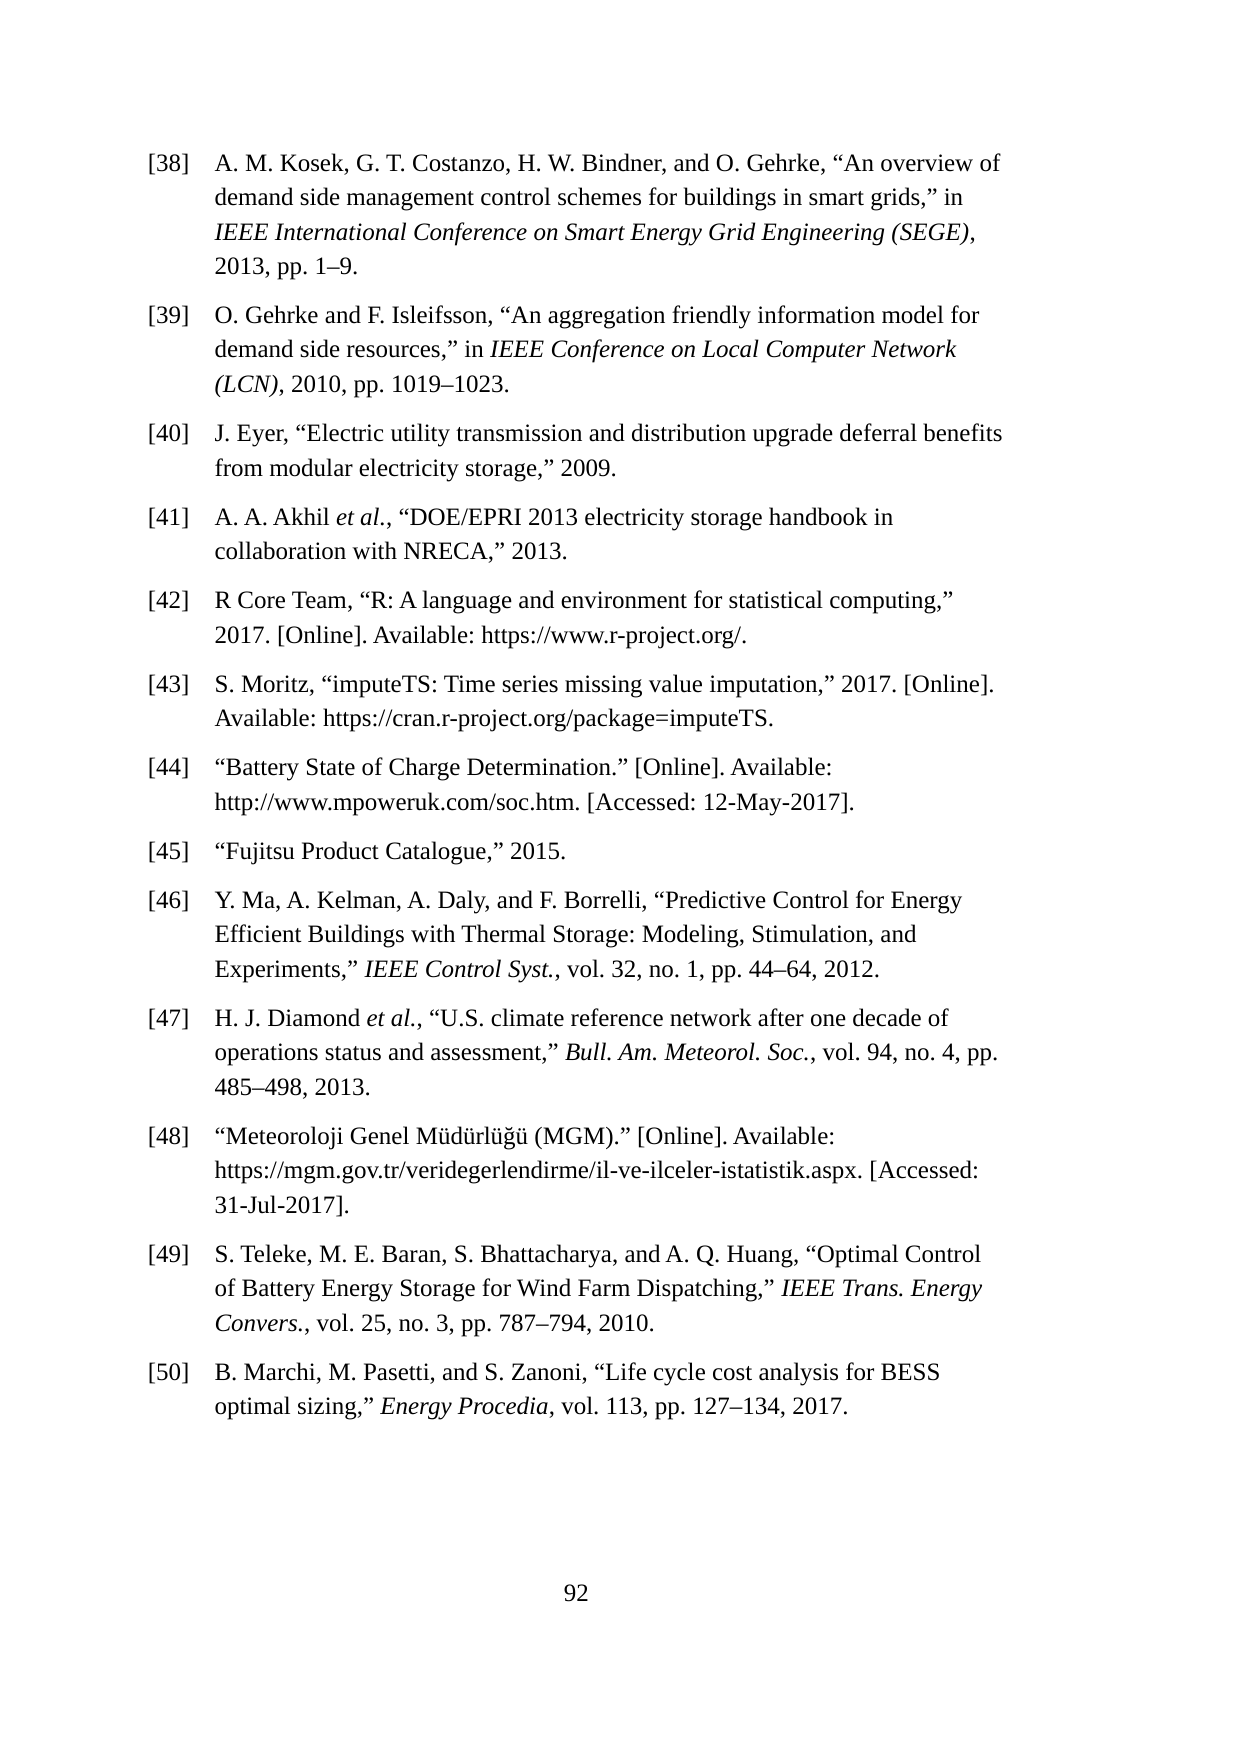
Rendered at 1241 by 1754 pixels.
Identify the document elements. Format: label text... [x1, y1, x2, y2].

text [46] Y. Ma, A. Kelman, A. Daly, and F. Borrelli, “Predictive Control for Energy Efficient Buildings with Thermal Storage: Modeling, Stimulation, and Experiments,” IEEE Control Syst., vol. 32, no. 1, pp. 44–64, 2012. [148, 885, 1004, 983]
text [41] A. A. Akhil et al., “DOE/EPRI 2013 electricity storage handbook in collaboration with NRECA,” 2013. [148, 502, 1004, 565]
text [40] J. Eyer, “Electric utility transmission and distribution upgrade deferral benefits from modular electricity storage,” 2009. [148, 418, 1004, 481]
text [42] R Core Team, “R: A language and environment for statistical computing,” 2017. [Online]. Available: https://www.r-project.org/. [148, 585, 1004, 648]
text [48] “Meteoroloji Genel Müdürlüğü (MGM).” [Online]. Available: https://mgm.gov.tr/veridegerlendirme/il-ve-ilceler-istatistik.aspx. [Accessed: 31-Jul-2017]. [148, 1121, 1004, 1219]
text [45] “Fujitsu Product Catalogue,” 2015. [148, 836, 1004, 864]
text [50] B. Marchi, M. Pasetti, and S. Zanoni, “Life cycle cost analysis for BESS optimal sizing,” Energy Procedia, vol. 113, pp. 127–134, 2017. [148, 1357, 1004, 1420]
text [43] S. Moritz, “imputeTS: Time series missing value imputation,” 2017. [Online]. Available: https://cran.r-project.org/package=imputeTS. [148, 669, 1004, 732]
text [49] S. Teleke, M. E. Baran, S. Bhattacharya, and A. Q. Huang, “Optimal Control of Battery Energy Storage for Wind Farm Dispatching,” IEEE Trans. Energy Convers., vol. 25, no. 3, pp. 787–794, 2010. [148, 1239, 1004, 1337]
text [44] “Battery State of Charge Determination.” [Online]. Available: http://www.mpoweruk.com/soc.htm. [Accessed: 12-May-2017]. [148, 752, 1004, 816]
text [39] O. Gehrke and F. Isleifsson, “An aggregation friendly information model for demand side resources,” in IEEE Conference on Local Computer Network (LCN), 2010, pp. 1019–1023. [148, 300, 1004, 398]
text [47] H. J. Diamond et al., “U.S. climate reference network after one decade of operations status and assessment,” Bull. Am. Meteorol. Soc., vol. 94, no. 4, pp. 485–498, 2013. [148, 1003, 1004, 1101]
text [38] A. M. Kosek, G. T. Costanzo, H. W. Bindner, and O. Gehrke, “An overview of demand side management control schemes for buildings in smart grids,” in IEEE International Conference on Smart Energy Grid Engineering (SEGE), 2013, pp. 1–9. [148, 148, 1004, 280]
